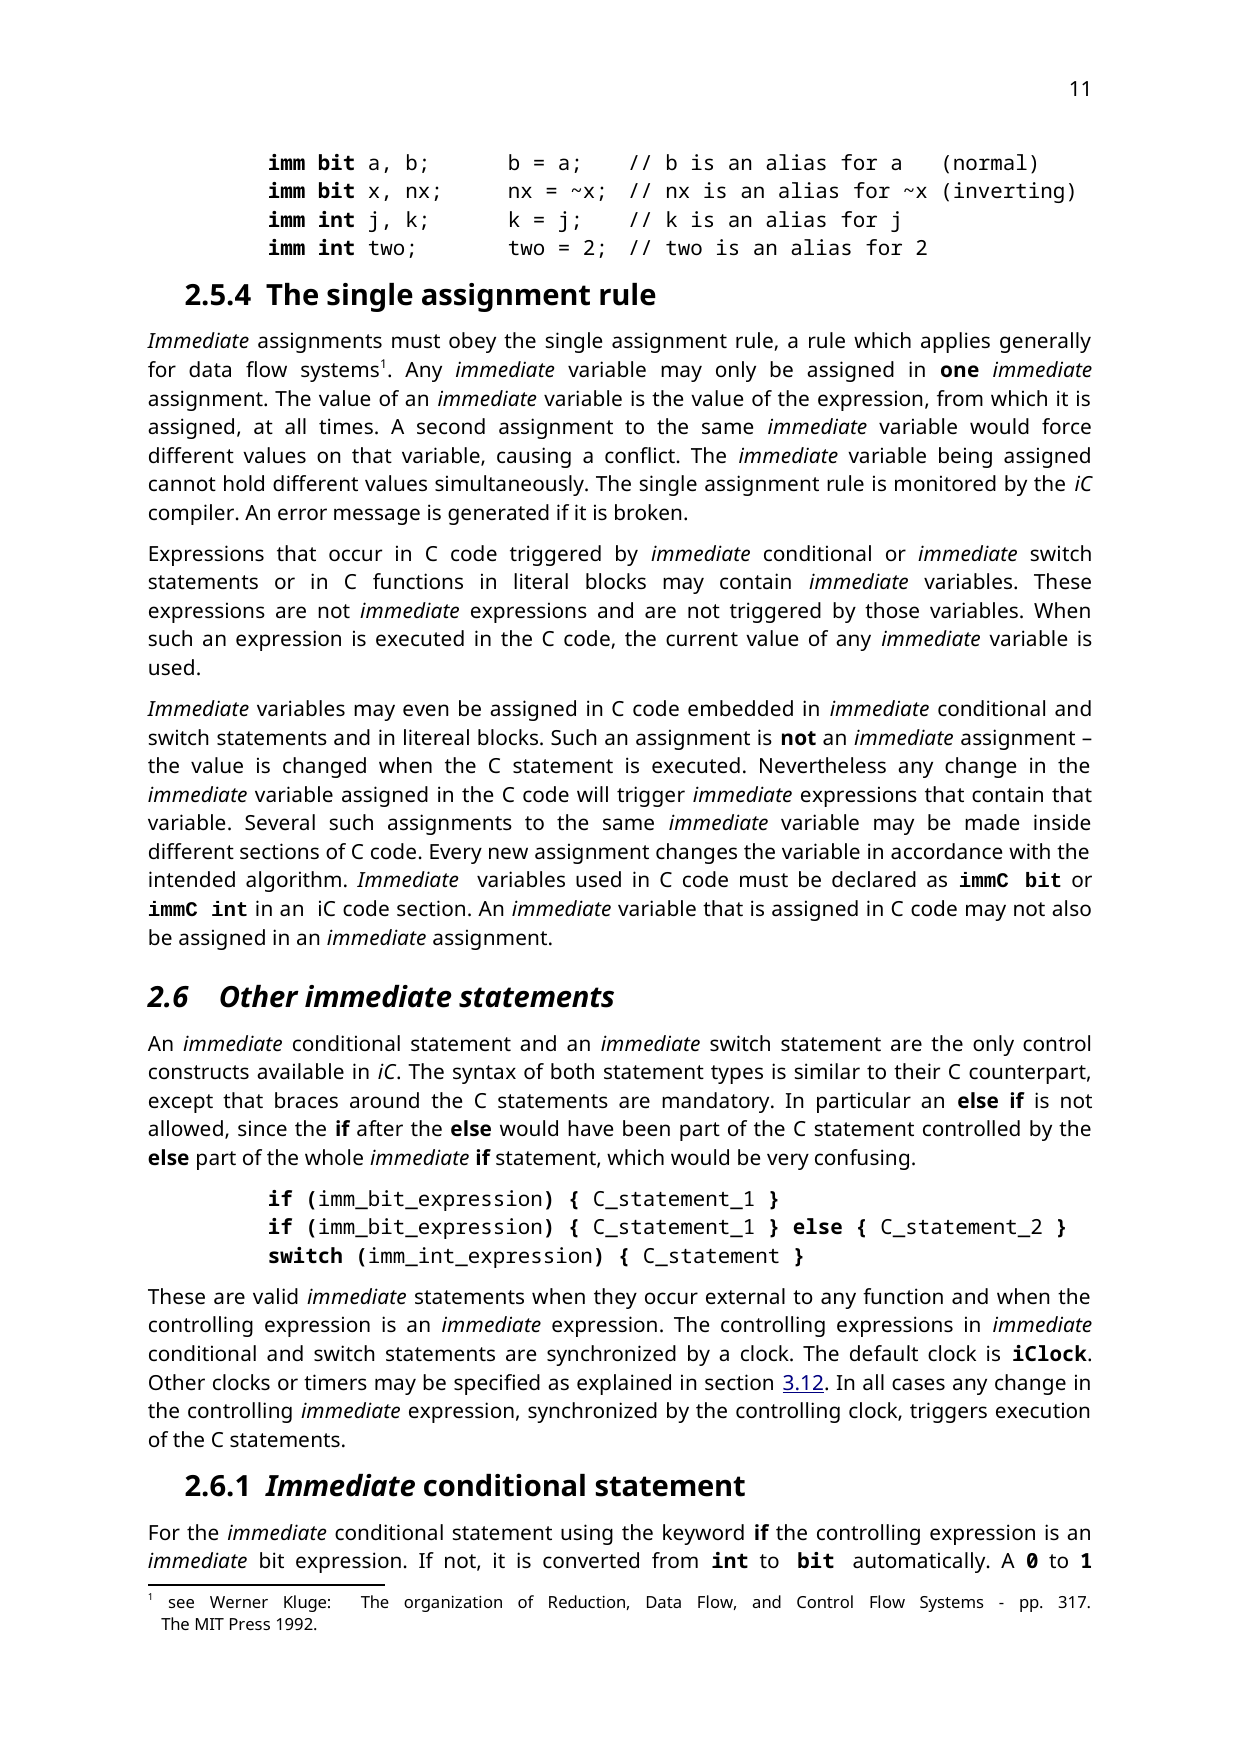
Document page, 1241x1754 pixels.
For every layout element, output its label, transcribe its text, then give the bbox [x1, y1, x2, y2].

text An immediate conditional statement and an immediate switch statement are the only control constructs available in iC. The syntax of both statement types is similar to their C counterpart, except that braces around the C statements are mandatory. In particular an else if is not allowed, since the if after the else would have been part of the C statement controlled by the else part of the whole immediate if statement, which would be very confusing. [148, 1028, 1092, 1171]
text if (imm_bit_expression) { C_statement_1 } if (imm_bit_expression) { C_statement_1 } else { C_statement_2 } switch (imm_int_expression) { C_statement } [268, 1184, 1092, 1269]
text Immediate variables may even be assigned in C code embedded in immediate conditional and switch statements and in litereal blocks. Such an assignment is not an immediate assignment – the value is changed when the C statement is executed. Nevertheless any change in the immediate variable assigned in the C code will trigger immediate expressions that contain that variable. Several such assignments to the same immediate variable may be made inside different sections of C code. Every new assignment changes the variable in accordance with the intended algorithm. Immediate variables used in C code must be declared as immC bit or immC int in an iC code section. An immediate variable that is assigned in C code may not also be assigned in an immediate assignment. [148, 694, 1092, 952]
text These are valid immediate statements when they occur external to any function and when the controlling expression is an immediate expression. The controlling expressions in immediate conditional and switch statements are synchronized by a clock. The default clock is iClock. Other clocks or timers may be specified as explained in section 3.12. In all cases any change in the controlling immediate expression, synchronized by the controlling clock, triggers execution of the C statements. [148, 1282, 1092, 1453]
text imm bit a, b; b = a; // b is an alias for a (normal) imm bit x, nx; nx = ~x; // nx is an alias for ~x (inverting) imm int j, k; k = j; // k is an alias for j imm int two; two = 2; // two is an alias for 2 [268, 148, 1092, 262]
text For the immediate conditional statement using the keyword if the controlling expression is an immediate bit expression. If not, it is converted from int to bit automatically. A 0 to 1 [148, 1518, 1092, 1575]
text Expressions that occur in C code triggered by immediate conditional or immediate switch statements or in C functions in literal blocks may contain immediate variables. These expressions are not immediate expressions and are not triggered by those variables. When such an expression is executed in the C code, the current value of any immediate variable is used. [148, 539, 1092, 681]
subtitle The single assignment rule [184, 274, 1092, 314]
subtitle Immediate conditional statement [184, 1466, 1092, 1505]
text Immediate assignments must obey the single assignment rule, a rule which applies generally for data flow systems. Any immediate variable may only be assigned in one immediate assignment. The value of an immediate variable is the value of the expression, from which it is assigned, at all times. A second assignment to the same immediate variable would force different values on that variable, causing a conflict. The immediate variable being assigned cannot hold different values simultaneously. The single assignment rule is monitored by the iC compiler. An error message is generated if it is broken. [148, 326, 1092, 526]
subtitle Other immediate statements [148, 977, 1092, 1016]
text see Werner Kluge: The organization of Reduction, Data Flow, and Control Flow Systems - pp. 317. The MIT Press 1992. [148, 1591, 1092, 1636]
